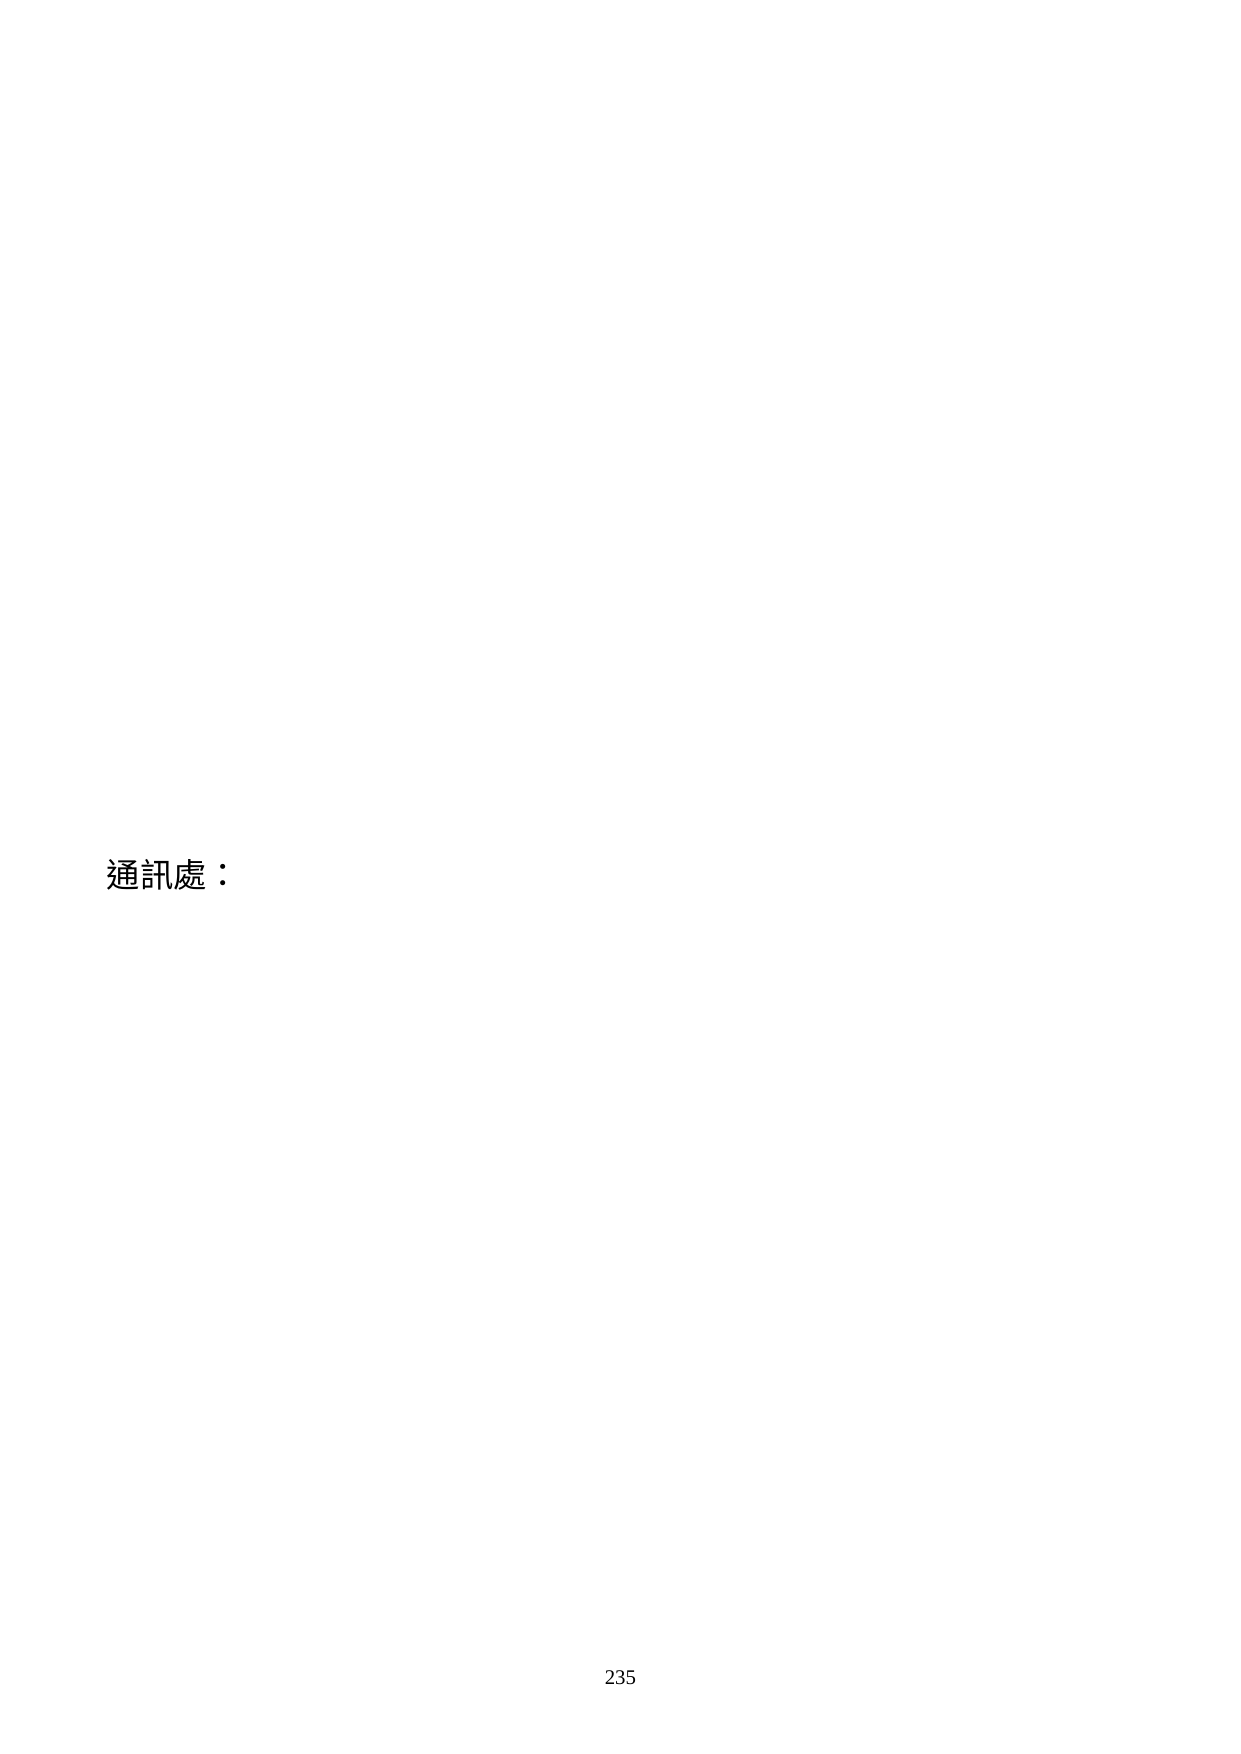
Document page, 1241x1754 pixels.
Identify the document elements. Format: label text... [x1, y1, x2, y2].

text 通訊處： [106, 831, 1134, 893]
